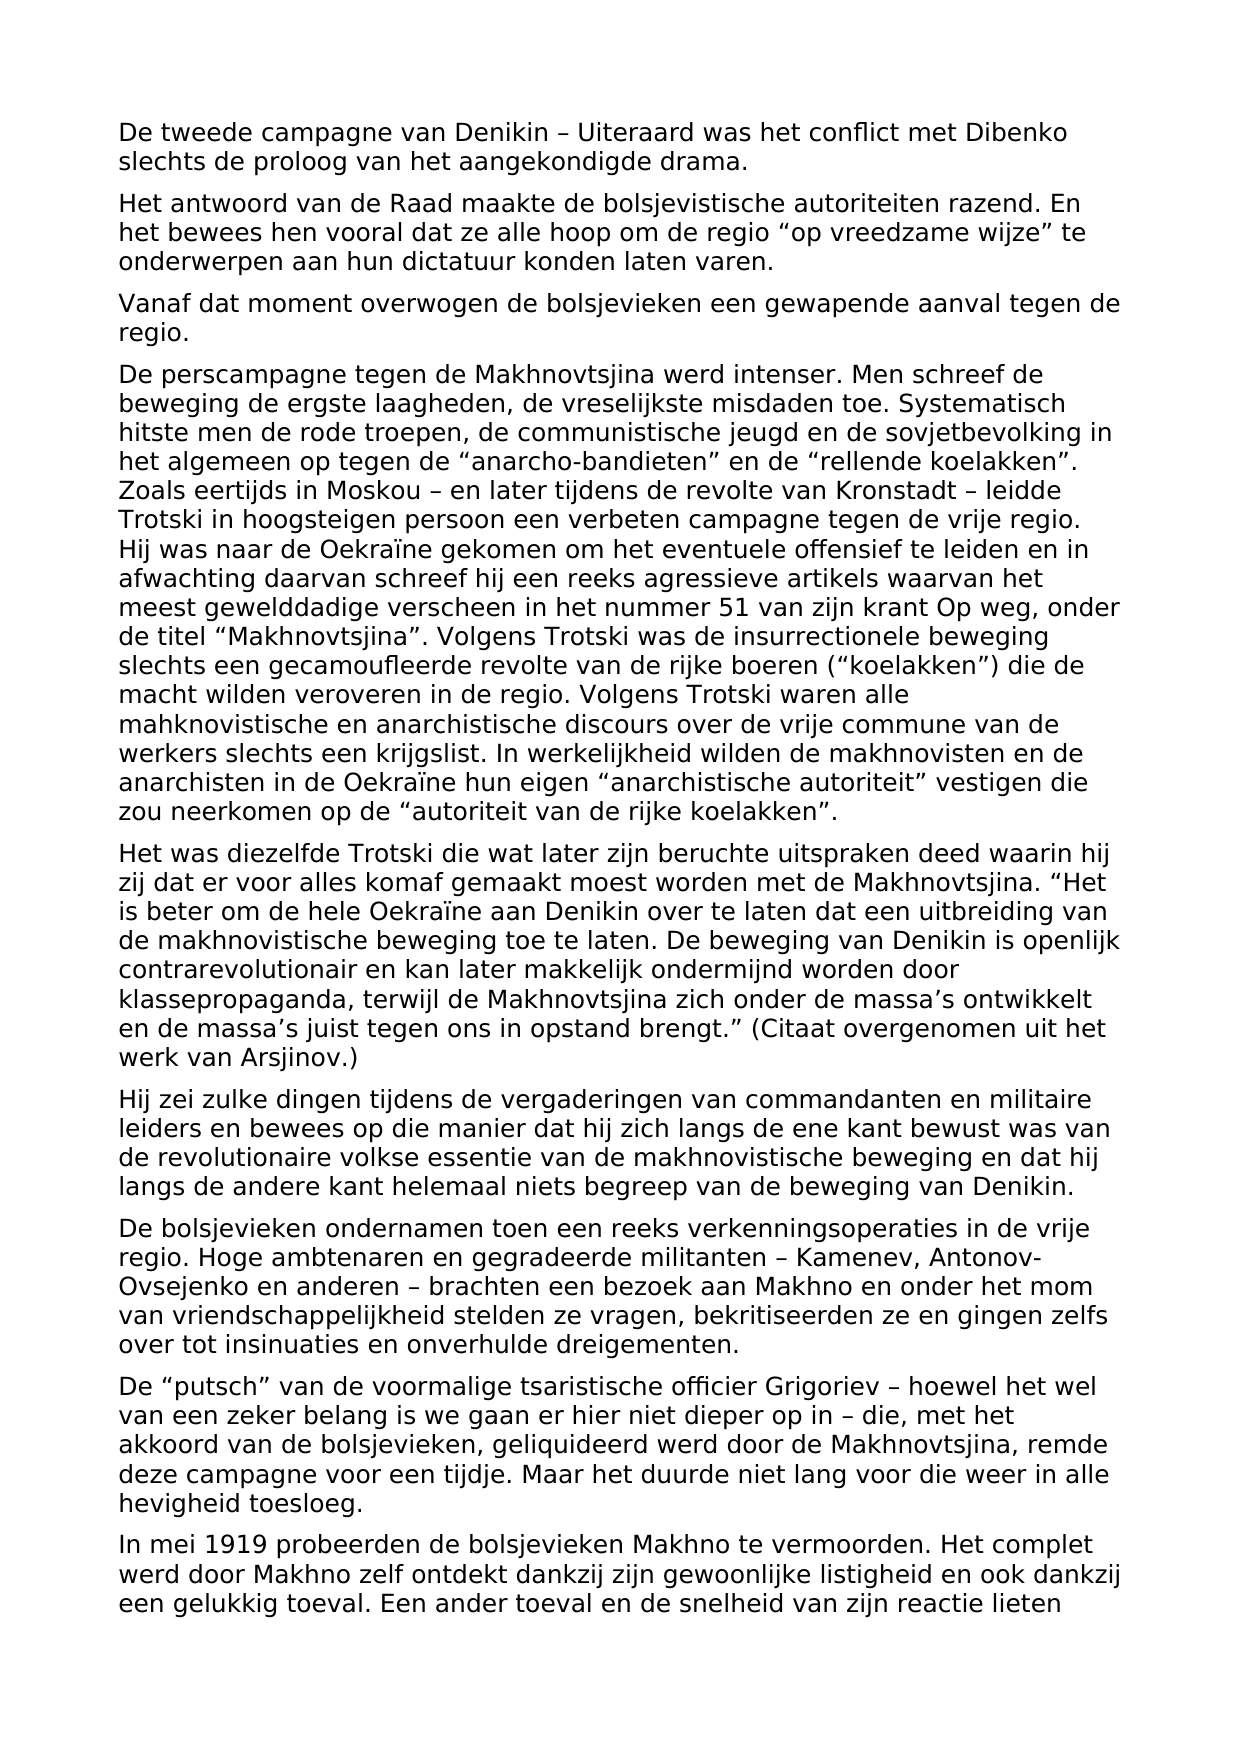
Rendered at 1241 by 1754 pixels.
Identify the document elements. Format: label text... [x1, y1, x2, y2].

text De perscampagne tegen de Makhnovtsjina werd intenser. Men schreef de beweging de ergste laagheden, de vreselijkste misdaden toe. Systematisch hitste men de rode troepen, de communistische jeugd en de sovjetbevolking in het algemeen op tegen de “anarcho-bandieten” en de “rellende koelakken”. Zoals eertijds in Moskou – en later tijdens de revolte van Kronstadt – leidde Trotski in hoogsteigen persoon een verbeten campagne tegen de vrije regio. Hij was naar de Oekraïne gekomen om het eventuele offensief te leiden en in afwachting daarvan schreef hij een reeks agressieve artikels waarvan het meest gewelddadige verscheen in het nummer 51 van zijn krant Op weg, onder de titel “Makhnovtsjina”. Volgens Trotski was de insurrectionele beweging slechts een gecamoufleerde revolte van de rijke boeren (“koelakken”) die de macht wilden veroveren in de regio. Volgens Trotski waren alle mahknovistische en anarchistische discours over de vrije commune van de werkers slechts een krijgslist. In werkelijkheid wilden de makhnovisten en de anarchisten in de Oekraïne hun eigen “anarchistische autoriteit” vestigen die zou neerkomen op de “autoriteit van de rijke koelakken”. [118, 360, 1122, 826]
text De bolsjevieken ondernamen toen een reeks verkenningsoperaties in de vrije regio. Hoge ambtenaren en gegradeerde militanten – Kamenev, Antonov-Ovsejenko en anderen – brachten een bezoek aan Makhno en onder het mom van vriendschappelijkheid stelden ze vragen, bekritiseerden ze en gingen zelfs over tot insinuaties en onverhulde dreigementen. [118, 1214, 1122, 1360]
text De tweede campagne van Denikin – Uiteraard was het conflict met Dibenko slechts de proloog van het aangekondigde drama. [118, 118, 1122, 176]
text Hij zei zulke dingen tijdens de vergaderingen van commandanten en militaire leiders en bewees op die manier dat hij zich langs de ene kant bewust was van de revolutionaire volkse essentie van de makhnovistische beweging en dat hij langs de andere kant helemaal niets begreep van de beweging van Denikin. [118, 1085, 1122, 1201]
text De “putsch” van de voormalige tsaristische officier Grigoriev – hoewel het wel van een zeker belang is we gaan er hier niet dieper op in – die, met het akkoord van de bolsjevieken, geliquideerd werd door de Makhnovtsjina, remde deze campagne voor een tijdje. Maar het duurde niet lang voor die weer in alle hevigheid toesloeg. [118, 1372, 1122, 1518]
text Het was diezelfde Trotski die wat later zijn beruchte uitspraken deed waarin hij zij dat er voor alles komaf gemaakt moest worden met de Makhnovtsjina. “Het is beter om de hele Oekraïne aan Denikin over te laten dat een uitbreiding van de makhnovistische beweging toe te laten. De beweging van Denikin is openlijk contrarevolutionair en kan later makkelijk ondermijnd worden door klassepropaganda, terwijl de Makhnovtsjina zich onder de massa’s ontwikkelt en de massa’s juist tegen ons in opstand brengt.” (Citaat overgenomen uit het werk van Arsjinov.) [118, 839, 1122, 1072]
text Het antwoord van de Raad maakte de bolsjevistische autoriteiten razend. En het bewees hen vooral dat ze alle hoop om de regio “op vreedzame wijze” te onderwerpen aan hun dictatuur konden laten varen. [118, 189, 1122, 276]
text Vanaf dat moment overwogen de bolsjevieken een gewapende aanval tegen de regio. [118, 289, 1122, 347]
text In mei 1919 probeerden de bolsjevieken Makhno te vermoorden. Het complet werd door Makhno zelf ontdekt dankzij zijn gewoonlijke listigheid en ook dankzij een gelukkig toeval. Een ander toeval en de snelheid van zijn reactie lieten [118, 1531, 1122, 1618]
